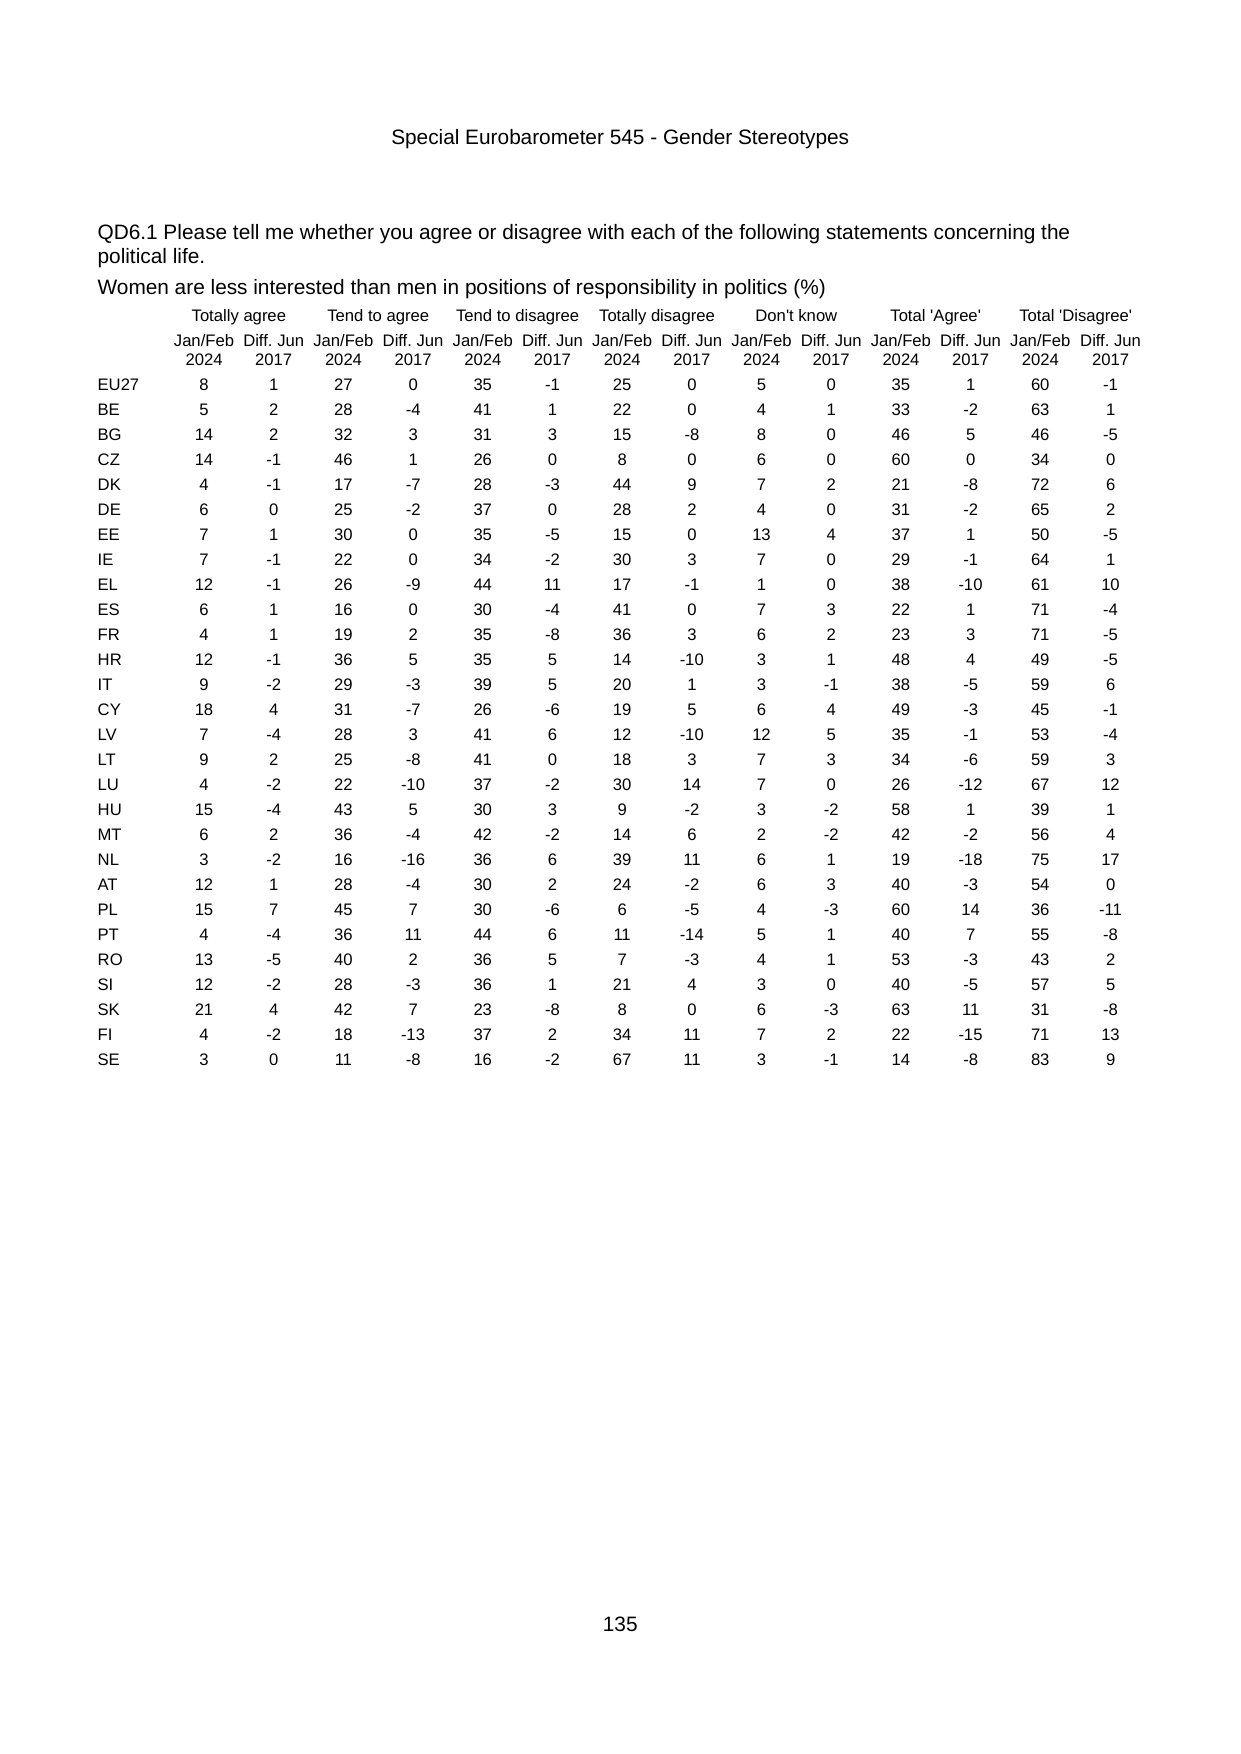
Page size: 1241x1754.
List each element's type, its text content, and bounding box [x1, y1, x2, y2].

table_cell -4 [1075, 597, 1146, 622]
table_cell LV [95, 722, 169, 747]
table_cell 28 [308, 872, 378, 897]
table_cell 4 [796, 697, 866, 722]
table_cell 2 [239, 822, 308, 847]
table_cell 0 [518, 447, 587, 472]
table_cell -8 [518, 622, 587, 647]
table_cell [95, 328, 169, 372]
table_cell 7 [169, 547, 239, 572]
table_cell 28 [308, 397, 378, 422]
table_cell 39 [587, 847, 657, 872]
table_cell 12 [726, 722, 796, 747]
table_cell 13 [726, 522, 796, 547]
table_cell 0 [1075, 447, 1146, 472]
table_cell -2 [518, 547, 587, 572]
table_cell 11 [936, 997, 1005, 1022]
table_cell 10 [1075, 572, 1146, 597]
table_cell PL [95, 897, 169, 922]
table_cell 6 [726, 622, 796, 647]
table_cell 12 [169, 872, 239, 897]
table_cell 28 [308, 972, 378, 997]
table_cell -10 [657, 647, 726, 672]
table_cell 40 [866, 872, 936, 897]
table_cell -2 [936, 497, 1005, 522]
table_cell 21 [169, 997, 239, 1022]
table_cell 6 [518, 922, 587, 947]
table_cell -5 [936, 972, 1005, 997]
table_cell 23 [448, 997, 517, 1022]
table_cell 1 [796, 947, 866, 972]
table_cell 2 [239, 422, 308, 447]
table_cell -1 [239, 572, 308, 597]
table_cell HU [95, 797, 169, 822]
table_cell 4 [726, 897, 796, 922]
table_cell -2 [796, 822, 866, 847]
table_cell -6 [518, 897, 587, 922]
table_cell 4 [1075, 822, 1146, 847]
table_cell 4 [169, 472, 239, 497]
table_cell 12 [1075, 772, 1146, 797]
table_cell 7 [169, 522, 239, 547]
table_cell 7 [726, 597, 796, 622]
table_cell FI [95, 1022, 169, 1047]
table_cell 1 [1075, 397, 1146, 422]
table_cell 16 [448, 1047, 517, 1072]
table_cell -5 [936, 672, 1005, 697]
table_cell -1 [239, 647, 308, 672]
table_cell 43 [308, 797, 378, 822]
table_cell 1 [726, 572, 796, 597]
table_cell 40 [866, 922, 936, 947]
table_cell 17 [308, 472, 378, 497]
table_cell 2 [796, 1022, 866, 1047]
table_cell 2 [657, 497, 726, 522]
table_cell 14 [587, 822, 657, 847]
table_cell EE [95, 522, 169, 547]
table_cell 1 [378, 447, 448, 472]
table_cell -2 [239, 972, 308, 997]
table_cell 4 [726, 397, 796, 422]
table_cell 43 [1005, 947, 1075, 972]
table_cell -4 [239, 797, 308, 822]
table_cell 5 [796, 722, 866, 747]
table_cell [95, 303, 169, 328]
table_cell Diff. Jun 2017 [239, 328, 308, 372]
table_cell 12 [169, 647, 239, 672]
table_cell 12 [169, 572, 239, 597]
table_cell 83 [1005, 1047, 1075, 1072]
table_cell 17 [1075, 847, 1146, 872]
table_cell 48 [866, 647, 936, 672]
table_cell -10 [657, 722, 726, 747]
table_cell 0 [378, 547, 448, 572]
table_cell 6 [1075, 672, 1146, 697]
table_cell 5 [518, 647, 587, 672]
table_cell 6 [657, 822, 726, 847]
table_cell SI [95, 972, 169, 997]
table_cell 4 [657, 972, 726, 997]
table_cell 7 [726, 547, 796, 572]
table_cell 4 [169, 922, 239, 947]
table_cell 58 [866, 797, 936, 822]
table_cell -8 [936, 1047, 1005, 1072]
table_cell 5 [378, 797, 448, 822]
table_cell -8 [378, 747, 448, 772]
table_cell -3 [378, 972, 448, 997]
table_cell -8 [378, 1047, 448, 1072]
table_cell 34 [1005, 447, 1075, 472]
table_cell 4 [726, 497, 796, 522]
table_cell Diff. Jun 2017 [518, 328, 587, 372]
table_cell 36 [308, 647, 378, 672]
table_cell 2 [1075, 497, 1146, 522]
table_cell 3 [796, 597, 866, 622]
table_cell -3 [796, 897, 866, 922]
table_cell 5 [518, 947, 587, 972]
table_cell 60 [866, 897, 936, 922]
table_cell 5 [936, 422, 1005, 447]
table_cell 0 [1075, 872, 1146, 897]
table_cell 63 [866, 997, 936, 1022]
table_cell 14 [169, 422, 239, 447]
table_cell 17 [587, 572, 657, 597]
table_cell 67 [1005, 772, 1075, 797]
table_cell 2 [796, 622, 866, 647]
table_cell -1 [936, 722, 1005, 747]
table_cell 25 [587, 372, 657, 397]
table_cell 1 [936, 797, 1005, 822]
table_cell 7 [726, 772, 796, 797]
table_cell 4 [936, 647, 1005, 672]
table_cell 3 [796, 872, 866, 897]
table_cell 63 [1005, 397, 1075, 422]
table_cell 46 [1005, 422, 1075, 447]
table_cell 16 [308, 847, 378, 872]
table_cell EL [95, 572, 169, 597]
table_cell 31 [308, 697, 378, 722]
table_cell 1 [239, 522, 308, 547]
table_cell 67 [587, 1047, 657, 1072]
table_cell Don't know [726, 303, 866, 328]
table_cell 29 [308, 672, 378, 697]
table_cell 15 [169, 797, 239, 822]
table_cell 22 [866, 597, 936, 622]
table_cell -8 [1075, 922, 1146, 947]
table_cell 32 [308, 422, 378, 447]
table_cell -5 [1075, 622, 1146, 647]
table_cell 53 [866, 947, 936, 972]
table_cell 28 [448, 472, 517, 497]
table_cell 42 [866, 822, 936, 847]
table_cell 50 [1005, 522, 1075, 547]
table_cell 1 [796, 397, 866, 422]
table_cell -12 [936, 772, 1005, 797]
table_cell 18 [308, 1022, 378, 1047]
table_cell 4 [169, 772, 239, 797]
table_cell BG [95, 422, 169, 447]
table_cell 26 [308, 572, 378, 597]
table_cell 15 [169, 897, 239, 922]
table_cell -1 [239, 472, 308, 497]
table_cell 35 [448, 647, 517, 672]
table_cell -5 [1075, 422, 1146, 447]
table_cell -1 [936, 547, 1005, 572]
table_cell 44 [587, 472, 657, 497]
table_cell -15 [936, 1022, 1005, 1047]
table_cell -2 [239, 847, 308, 872]
table_cell 4 [796, 522, 866, 547]
table_cell Jan/Feb 2024 [587, 328, 657, 372]
table_cell 5 [657, 697, 726, 722]
table_cell -2 [239, 672, 308, 697]
table_cell 1 [936, 522, 1005, 547]
table_cell 7 [169, 722, 239, 747]
table_cell 40 [866, 972, 936, 997]
table_cell -2 [518, 772, 587, 797]
table_cell 60 [1005, 372, 1075, 397]
table_cell 11 [657, 1022, 726, 1047]
table_cell RO [95, 947, 169, 972]
table_cell Jan/Feb 2024 [308, 328, 378, 372]
table_cell 1 [239, 622, 308, 647]
table_cell 1 [657, 672, 726, 697]
table_cell 37 [866, 522, 936, 547]
table_cell 7 [378, 997, 448, 1022]
table_cell 6 [169, 822, 239, 847]
table_cell 1 [936, 372, 1005, 397]
table_cell -4 [1075, 722, 1146, 747]
table_cell 3 [726, 1047, 796, 1072]
table_cell 45 [1005, 697, 1075, 722]
table_cell Tend to disagree [448, 303, 587, 328]
table_cell 6 [518, 722, 587, 747]
table_cell 2 [239, 397, 308, 422]
table_cell -1 [657, 572, 726, 597]
table_cell 4 [726, 947, 796, 972]
table_cell -2 [518, 1047, 587, 1072]
table_cell 41 [448, 747, 517, 772]
table_cell 35 [866, 372, 936, 397]
table_cell 14 [169, 447, 239, 472]
table_cell 22 [308, 772, 378, 797]
table_cell 22 [587, 397, 657, 422]
table_cell 36 [1005, 897, 1075, 922]
table_cell 7 [726, 472, 796, 497]
table_cell 6 [726, 997, 796, 1022]
table_cell 31 [1005, 997, 1075, 1022]
table_cell 1 [239, 597, 308, 622]
table_cell -2 [796, 797, 866, 822]
table_cell 2 [1075, 947, 1146, 972]
table_cell -2 [518, 822, 587, 847]
table_cell 72 [1005, 472, 1075, 497]
table_cell 0 [378, 597, 448, 622]
table_cell 0 [796, 422, 866, 447]
table_cell 3 [518, 422, 587, 447]
table_cell 1 [796, 922, 866, 947]
table_cell FR [95, 622, 169, 647]
table_cell 30 [308, 522, 378, 547]
table_cell 54 [1005, 872, 1075, 897]
table_cell 33 [866, 397, 936, 422]
table_cell 30 [448, 597, 517, 622]
table_cell 6 [169, 497, 239, 522]
table_cell 30 [448, 797, 517, 822]
table_cell 34 [587, 1022, 657, 1047]
table_cell 71 [1005, 622, 1075, 647]
table_cell IT [95, 672, 169, 697]
table_cell 0 [518, 747, 587, 772]
table_cell -1 [796, 1047, 866, 1072]
table_cell 57 [1005, 972, 1075, 997]
table_cell Jan/Feb 2024 [726, 328, 796, 372]
table_cell 41 [587, 597, 657, 622]
table_cell 19 [866, 847, 936, 872]
table_cell 30 [448, 897, 517, 922]
table_cell 3 [378, 422, 448, 447]
table_cell 4 [239, 997, 308, 1022]
table_cell 0 [657, 597, 726, 622]
table_cell 37 [448, 497, 517, 522]
table_cell PT [95, 922, 169, 947]
table_cell 1 [518, 397, 587, 422]
table_cell 26 [866, 772, 936, 797]
table_cell 3 [657, 747, 726, 772]
table_cell 14 [657, 772, 726, 797]
table_cell Diff. Jun 2017 [936, 328, 1005, 372]
table_cell -1 [796, 672, 866, 697]
table_cell 55 [1005, 922, 1075, 947]
table_cell -3 [378, 672, 448, 697]
table_cell 25 [308, 747, 378, 772]
table_cell -2 [378, 497, 448, 522]
table_cell 11 [378, 922, 448, 947]
table_cell 18 [587, 747, 657, 772]
table_cell -8 [936, 472, 1005, 497]
table_cell 0 [796, 497, 866, 522]
table_cell 30 [448, 872, 517, 897]
table_cell 38 [866, 672, 936, 697]
table_cell -14 [657, 922, 726, 947]
table_cell 38 [866, 572, 936, 597]
table_cell 5 [378, 647, 448, 672]
table_cell -3 [936, 697, 1005, 722]
table_cell 8 [169, 372, 239, 397]
table_cell 65 [1005, 497, 1075, 522]
table_cell -1 [239, 547, 308, 572]
table_cell 46 [308, 447, 378, 472]
table_cell 4 [169, 622, 239, 647]
table_cell HR [95, 647, 169, 672]
table_cell -2 [936, 822, 1005, 847]
table_cell 1 [239, 372, 308, 397]
table_cell 0 [657, 997, 726, 1022]
table_cell MT [95, 822, 169, 847]
table_cell 61 [1005, 572, 1075, 597]
table_cell 36 [448, 847, 517, 872]
table_cell 11 [308, 1047, 378, 1072]
table_cell 0 [936, 447, 1005, 472]
table_cell 14 [866, 1047, 936, 1072]
table_cell 4 [239, 697, 308, 722]
table_cell 0 [518, 497, 587, 522]
table_cell 6 [518, 847, 587, 872]
table_cell 21 [587, 972, 657, 997]
table_cell 0 [796, 972, 866, 997]
table_cell 3 [726, 672, 796, 697]
table_cell 31 [448, 422, 517, 447]
table_cell 0 [657, 447, 726, 472]
table_cell 36 [448, 972, 517, 997]
table_cell 35 [866, 722, 936, 747]
table_cell Women are less interested than men in positions of responsibility in politics (%) [95, 270, 1146, 303]
table_cell 9 [587, 797, 657, 822]
table_cell 5 [726, 372, 796, 397]
table_cell 7 [726, 747, 796, 772]
table_cell 2 [796, 472, 866, 497]
table_cell 0 [796, 447, 866, 472]
table_cell 3 [1075, 747, 1146, 772]
table_cell -2 [239, 1022, 308, 1047]
table_cell 12 [169, 972, 239, 997]
table_cell -10 [936, 572, 1005, 597]
table_cell SK [95, 997, 169, 1022]
table_cell IE [95, 547, 169, 572]
table_cell 23 [866, 622, 936, 647]
table_cell 34 [448, 547, 517, 572]
table_cell 35 [448, 522, 517, 547]
table_cell 12 [587, 722, 657, 747]
table_cell 4 [169, 1022, 239, 1047]
table_cell 8 [726, 422, 796, 447]
table_cell -5 [657, 897, 726, 922]
table_cell -4 [378, 822, 448, 847]
table_cell 59 [1005, 672, 1075, 697]
table_cell 7 [239, 897, 308, 922]
table_cell Total 'Disagree' [1005, 303, 1146, 328]
table_cell 42 [308, 997, 378, 1022]
table_cell 1 [796, 847, 866, 872]
table_cell 3 [518, 797, 587, 822]
table_cell 3 [657, 622, 726, 647]
table_cell 28 [308, 722, 378, 747]
table_cell 14 [936, 897, 1005, 922]
table_cell 0 [657, 372, 726, 397]
table_cell 8 [587, 447, 657, 472]
table_cell -1 [1075, 372, 1146, 397]
table_cell 28 [587, 497, 657, 522]
table_cell NL [95, 847, 169, 872]
table_cell -3 [657, 947, 726, 972]
table_cell -8 [518, 997, 587, 1022]
table_cell -5 [518, 522, 587, 547]
table_cell -5 [1075, 522, 1146, 547]
table_cell EU27 [95, 372, 169, 397]
table_header QD6.1 Please tell me whether you agree or disagree with each of the following statements concerning the political life. [95, 217, 1146, 270]
table_cell 9 [169, 747, 239, 772]
table_cell 64 [1005, 547, 1075, 572]
table_cell 6 [726, 447, 796, 472]
table_cell Totally disagree [587, 303, 726, 328]
table_cell Tend to agree [308, 303, 448, 328]
table_cell 35 [448, 372, 517, 397]
table_cell 16 [308, 597, 378, 622]
table_cell Jan/Feb 2024 [866, 328, 936, 372]
table_cell 9 [169, 672, 239, 697]
table_cell 7 [378, 897, 448, 922]
table_cell 7 [936, 922, 1005, 947]
table_cell -10 [378, 772, 448, 797]
table_cell 1 [1075, 797, 1146, 822]
table_cell 37 [448, 772, 517, 797]
table_cell 22 [866, 1022, 936, 1047]
table_cell -4 [518, 597, 587, 622]
table_cell -4 [239, 922, 308, 947]
table_cell 20 [587, 672, 657, 697]
table_cell 6 [1075, 472, 1146, 497]
table_cell 2 [239, 747, 308, 772]
table_cell 3 [169, 847, 239, 872]
table_cell 2 [518, 1022, 587, 1047]
table_cell 35 [448, 622, 517, 647]
table_cell 36 [308, 922, 378, 947]
table_cell -7 [378, 472, 448, 497]
table_cell 1 [936, 597, 1005, 622]
table_cell Diff. Jun 2017 [657, 328, 726, 372]
table_cell 7 [726, 1022, 796, 1047]
table_cell Diff. Jun 2017 [1075, 328, 1146, 372]
table_cell 0 [657, 397, 726, 422]
table_cell 5 [1075, 972, 1146, 997]
table_cell 3 [169, 1047, 239, 1072]
table_cell 39 [1005, 797, 1075, 822]
table_cell 60 [866, 447, 936, 472]
table_cell 3 [657, 547, 726, 572]
table_cell -18 [936, 847, 1005, 872]
table_cell -8 [1075, 997, 1146, 1022]
table_cell -7 [378, 697, 448, 722]
table_cell 59 [1005, 747, 1075, 772]
table_cell 46 [866, 422, 936, 447]
table_cell 41 [448, 722, 517, 747]
table_cell 36 [448, 947, 517, 972]
table_cell 11 [657, 847, 726, 872]
table_cell -6 [518, 697, 587, 722]
table_cell Total 'Agree' [866, 303, 1005, 328]
table_cell -4 [378, 397, 448, 422]
table_cell 0 [796, 547, 866, 572]
table_cell 44 [448, 572, 517, 597]
table_cell 14 [587, 647, 657, 672]
table_cell 3 [726, 797, 796, 822]
table_cell -5 [239, 947, 308, 972]
table_cell 31 [866, 497, 936, 522]
table_cell -2 [936, 397, 1005, 422]
table_cell 0 [796, 372, 866, 397]
table_cell 5 [518, 672, 587, 697]
table_cell 27 [308, 372, 378, 397]
table_cell Diff. Jun 2017 [378, 328, 448, 372]
table_cell DE [95, 497, 169, 522]
table_cell 6 [726, 697, 796, 722]
table_cell 30 [587, 772, 657, 797]
table_cell 41 [448, 397, 517, 422]
table_cell LU [95, 772, 169, 797]
table_cell 3 [726, 972, 796, 997]
table_cell ES [95, 597, 169, 622]
table_cell 1 [518, 972, 587, 997]
table_cell 3 [796, 747, 866, 772]
table_cell 44 [448, 922, 517, 947]
table_cell 19 [587, 697, 657, 722]
table_cell 11 [587, 922, 657, 947]
table_cell 13 [169, 947, 239, 972]
table_cell 29 [866, 547, 936, 572]
table_cell 37 [448, 1022, 517, 1047]
table_cell 5 [169, 397, 239, 422]
table_cell 21 [866, 472, 936, 497]
table_cell 71 [1005, 1022, 1075, 1047]
table_cell -4 [378, 872, 448, 897]
table_cell -3 [936, 947, 1005, 972]
table_cell 9 [1075, 1047, 1146, 1072]
table_cell -3 [936, 872, 1005, 897]
table_cell 8 [587, 997, 657, 1022]
table_cell CZ [95, 447, 169, 472]
table_cell 39 [448, 672, 517, 697]
table_cell Totally agree [169, 303, 308, 328]
table_cell 3 [726, 647, 796, 672]
table_cell 56 [1005, 822, 1075, 847]
table_cell 49 [1005, 647, 1075, 672]
table_cell 2 [726, 822, 796, 847]
table_cell Jan/Feb 2024 [448, 328, 517, 372]
table_cell -1 [1075, 697, 1146, 722]
table_cell 1 [796, 647, 866, 672]
table_cell BE [95, 397, 169, 422]
table_cell 36 [587, 622, 657, 647]
table_cell Jan/Feb 2024 [169, 328, 239, 372]
table_cell 3 [936, 622, 1005, 647]
table_cell -1 [518, 372, 587, 397]
table_cell -16 [378, 847, 448, 872]
table_cell 45 [308, 897, 378, 922]
table_cell 1 [239, 872, 308, 897]
table_cell 11 [657, 1047, 726, 1072]
table_cell 18 [169, 697, 239, 722]
table_cell 7 [587, 947, 657, 972]
table_cell 1 [1075, 547, 1146, 572]
table_cell 36 [308, 822, 378, 847]
table_cell 2 [378, 622, 448, 647]
table_cell 49 [866, 697, 936, 722]
table_cell -2 [239, 772, 308, 797]
table_cell 26 [448, 697, 517, 722]
table_cell CY [95, 697, 169, 722]
table_cell -2 [657, 872, 726, 897]
table_cell SE [95, 1047, 169, 1072]
table_cell -3 [518, 472, 587, 497]
table_cell Diff. Jun 2017 [796, 328, 866, 372]
table_cell 42 [448, 822, 517, 847]
table_cell 34 [866, 747, 936, 772]
table_cell 2 [518, 872, 587, 897]
table_cell Jan/Feb 2024 [1005, 328, 1075, 372]
table_cell -5 [1075, 647, 1146, 672]
table_cell 22 [308, 547, 378, 572]
table_cell 0 [378, 372, 448, 397]
table_cell 40 [308, 947, 378, 972]
table_cell 6 [169, 597, 239, 622]
table_cell 0 [239, 1047, 308, 1072]
table_cell -4 [239, 722, 308, 747]
table_cell DK [95, 472, 169, 497]
table_cell 25 [308, 497, 378, 522]
table_cell 15 [587, 522, 657, 547]
table_cell 75 [1005, 847, 1075, 872]
table_cell 11 [518, 572, 587, 597]
table_cell 0 [239, 497, 308, 522]
table_cell 53 [1005, 722, 1075, 747]
table_cell -9 [378, 572, 448, 597]
table_cell 0 [378, 522, 448, 547]
table_cell LT [95, 747, 169, 772]
table_cell -8 [657, 422, 726, 447]
table_cell 30 [587, 547, 657, 572]
table_cell 3 [378, 722, 448, 747]
table_cell -1 [239, 447, 308, 472]
table_cell 13 [1075, 1022, 1146, 1047]
table_cell 6 [587, 897, 657, 922]
table_cell AT [95, 872, 169, 897]
table_cell 15 [587, 422, 657, 447]
table_cell 0 [796, 772, 866, 797]
table_cell 2 [378, 947, 448, 972]
table_cell 6 [726, 847, 796, 872]
table_cell 9 [657, 472, 726, 497]
table_cell 0 [796, 572, 866, 597]
table_cell 24 [587, 872, 657, 897]
table_cell 5 [726, 922, 796, 947]
table_cell 19 [308, 622, 378, 647]
table_cell -11 [1075, 897, 1146, 922]
table_cell 26 [448, 447, 517, 472]
table_cell -6 [936, 747, 1005, 772]
table_cell 71 [1005, 597, 1075, 622]
table_cell 6 [726, 872, 796, 897]
table_cell -13 [378, 1022, 448, 1047]
table_cell -3 [796, 997, 866, 1022]
table_cell 0 [657, 522, 726, 547]
table_cell -2 [657, 797, 726, 822]
